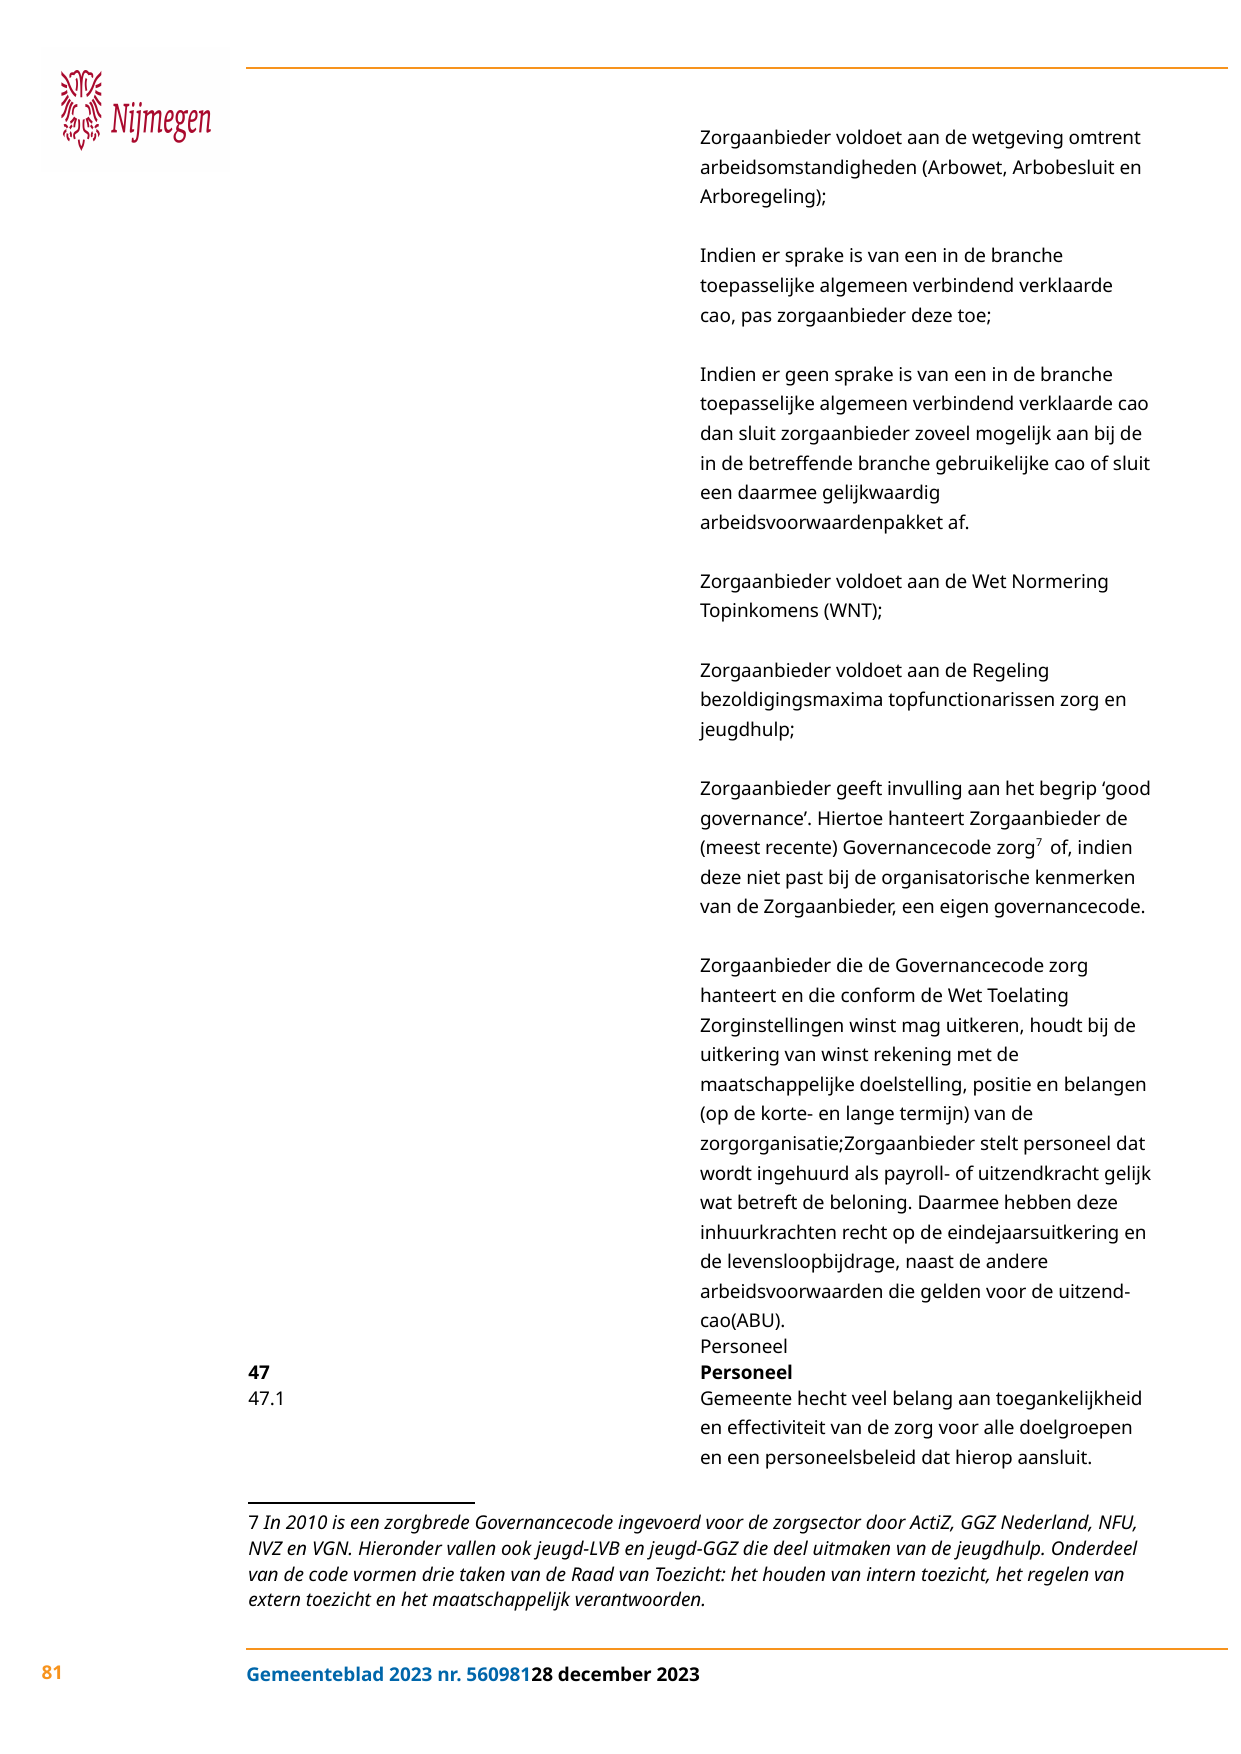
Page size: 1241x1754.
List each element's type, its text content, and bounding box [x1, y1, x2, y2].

table_cell [248, 1334, 700, 1359]
table_cell 47.1 [248, 1385, 700, 1470]
picture [41, 47, 231, 172]
table_cell Gemeente hecht veel belang aan toegankelijkheid en effectiviteit van de zorg voor alle doelgroepen en een personeelsbeleid dat hierop aansluit. [700, 1385, 1152, 1470]
table_cell 47 [248, 1359, 700, 1385]
table_cell Personeel [700, 1359, 1152, 1385]
table_cell [248, 95, 700, 1333]
table_cell Personeel [700, 1334, 1152, 1359]
table_cell Zorgaanbieder voldoet aan de wetgeving omtrent arbeidsomstandigheden (Arbowet, Arbobesluit en Arboregeling); Indien er sprake is van een in de branche toepasselijke algemeen verbindend verklaarde cao, pas zorgaanbieder deze toe; Indien er geen sprake is van een in de branche toepasselijke algemeen verbindend verklaarde cao dan sluit zorgaanbieder zoveel mogelijk aan bij de in de betreffende branche gebruikelijke cao of sluit een daarmee gelijkwaardig arbeidsvoorwaardenpakket af. Zorgaanbieder voldoet aan de Wet Normering Topinkomens (WNT); Zorgaanbieder voldoet aan de Regeling bezoldigingsmaxima topfunctionarissen zorg en jeugdhulp; Zorgaanbieder geeft invulling aan het begrip ‘good governance’. Hiertoe hanteert Zorgaanbieder de (meest recente) Governancecode zorg of, indien deze niet past bij de organisatorische kenmerken van de Zorgaanbieder, een eigen governancecode. Zorgaanbieder die de Governancecode zorg hanteert en die conform de Wet Toelating Zorginstellingen winst mag uitkeren, houdt bij de uitkering van winst rekening met de maatschappelijke doelstelling, positie en belangen (op de korte- en lange termijn) van de zorgorganisatie;Zorgaanbieder stelt personeel dat wordt ingehuurd als payroll- of uitzendkracht gelijk wat betreft de beloning. Daarmee hebben deze inhuurkrachten recht op de eindejaarsuitkering en de levensloopbijdrage, naast de andere arbeidsvoorwaarden die gelden voor de uitzend-cao(ABU). [700, 95, 1152, 1333]
